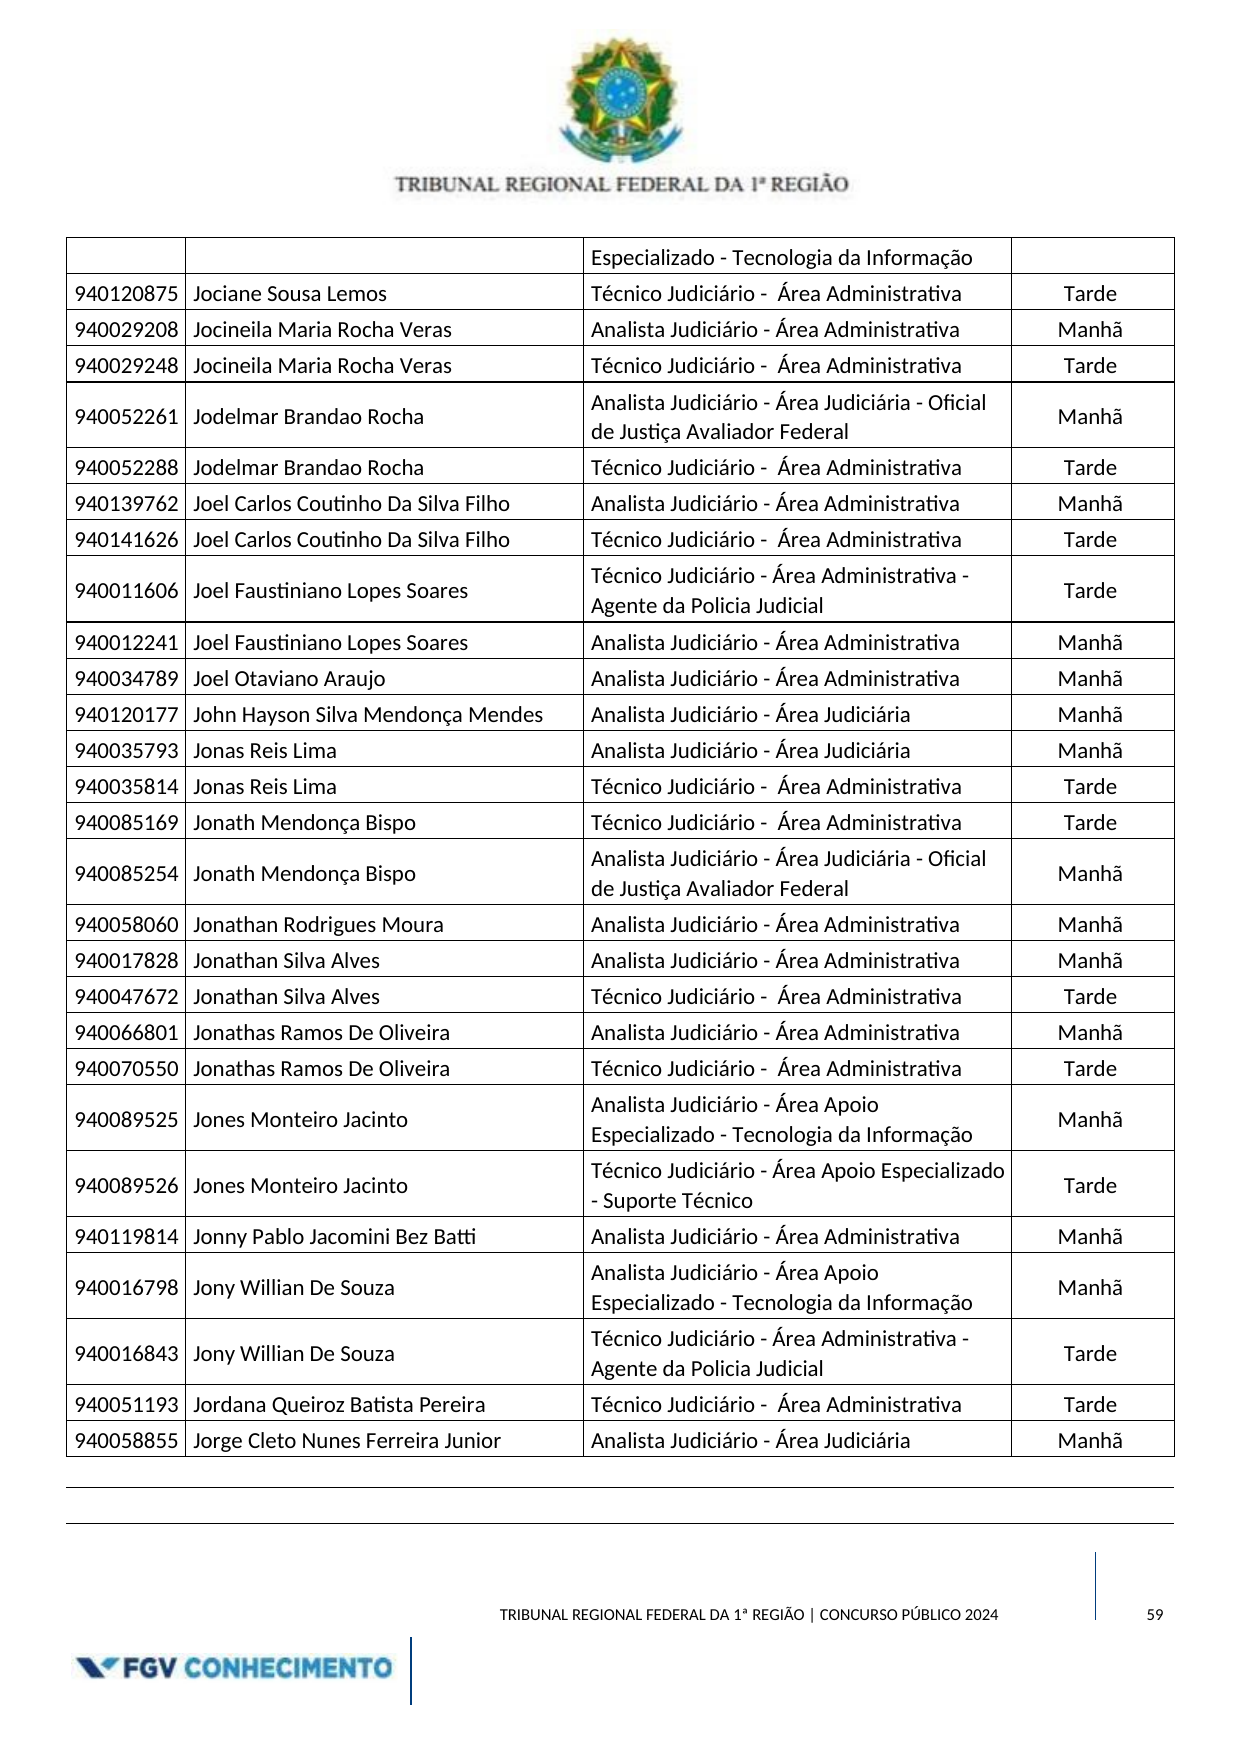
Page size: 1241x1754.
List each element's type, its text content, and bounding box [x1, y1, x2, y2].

table_cell Tarde [1012, 977, 1174, 1012]
table_cell Jones Monteiro Jacinto [186, 1085, 583, 1150]
table_cell Analista Judiciário - Área Apoio Especializado - Tecnologia da Informação [584, 1253, 1011, 1318]
table_cell 940012241 [67, 623, 185, 657]
table_cell Joel Faustiniano Lopes Soares [186, 556, 583, 621]
table_cell Jonath Mendonça Bispo [186, 803, 583, 838]
table_cell Manhã [1012, 1253, 1174, 1318]
table_cell [67, 238, 185, 273]
table_cell 940141626 [67, 520, 185, 555]
table_cell Tarde [1012, 448, 1174, 483]
table_cell Jonathas Ramos De Oliveira [186, 1013, 583, 1048]
table_cell Jonathan Rodrigues Moura [186, 905, 583, 939]
table_cell 940085254 [67, 839, 185, 903]
table_cell Jony Willian De Souza [186, 1319, 583, 1383]
table_cell Analista Judiciário - Área Judiciária [584, 731, 1011, 766]
table_cell 940070550 [67, 1049, 185, 1084]
table_cell Técnico Judiciário - Área Administrativa [584, 1385, 1011, 1419]
table_cell 940089526 [67, 1151, 185, 1216]
table_cell Analista Judiciário - Área Apoio Especializado - Tecnologia da Informação [584, 1085, 1011, 1150]
table_cell 940120177 [67, 695, 185, 729]
table_cell 940052261 [67, 383, 185, 447]
table_cell Jonas Reis Lima [186, 731, 583, 766]
table_cell Analista Judiciário - Área Administrativa [584, 659, 1011, 693]
table_cell Manhã [1012, 905, 1174, 939]
table_cell 940089525 [67, 1085, 185, 1150]
table_cell Joel Carlos Coutinho Da Silva Filho [186, 484, 583, 519]
table_cell Manhã [1012, 695, 1174, 729]
table_cell [186, 238, 583, 273]
table_header Inscrição [66, 1488, 186, 1523]
table_cell John Hayson Silva Mendonça Mendes [186, 695, 583, 729]
table_cell Manhã [1012, 1217, 1174, 1252]
table_cell Jodelmar Brandao Rocha [186, 383, 583, 447]
table_cell 940017828 [67, 941, 185, 976]
table_cell Jonathan Silva Alves [186, 977, 583, 1012]
table_cell Tarde [1012, 346, 1174, 381]
table_cell Tarde [1012, 803, 1174, 838]
table_cell 940029208 [67, 310, 185, 345]
table_cell 940029248 [67, 346, 185, 381]
table_cell Especializado - Tecnologia da Informação [584, 238, 1011, 273]
table_cell Tarde [1012, 767, 1174, 802]
table_header Nome [186, 1488, 583, 1523]
table_cell Jonny Pablo Jacomini Bez Batti [186, 1217, 583, 1252]
table_cell Analista Judiciário - Área Administrativa [584, 1013, 1011, 1048]
table_cell 940035793 [67, 731, 185, 766]
table_cell Analista Judiciário - Área Judiciária - Oficial de Justiça Avaliador Federal [584, 839, 1011, 903]
table_cell Jonathan Silva Alves [186, 941, 583, 976]
table_cell Manhã [1012, 731, 1174, 766]
table_cell Técnico Judiciário - Área Apoio Especializado - Suporte Técnico [584, 1151, 1011, 1216]
table_cell 940066801 [67, 1013, 185, 1048]
table_cell Técnico Judiciário - Área Administrativa - Agente da Policia Judicial [584, 1319, 1011, 1383]
table_cell 940119814 [67, 1217, 185, 1252]
table_cell Manhã [1012, 1013, 1174, 1048]
table_cell Jorge Cleto Nunes Ferreira Junior [186, 1421, 583, 1456]
table_cell 940058855 [67, 1421, 185, 1456]
table_cell 940035814 [67, 767, 185, 802]
table_cell Tarde [1012, 1049, 1174, 1084]
table_cell Analista Judiciário - Área Administrativa [584, 623, 1011, 657]
table_cell Joel Carlos Coutinho Da Silva Filho [186, 520, 583, 555]
table_cell Manhã [1012, 623, 1174, 657]
table_cell Joel Faustiniano Lopes Soares [186, 623, 583, 657]
table_cell 940120875 [67, 274, 185, 309]
table_cell Técnico Judiciário - Área Administrativa [584, 767, 1011, 802]
table_cell Joel Otaviano Araujo [186, 659, 583, 693]
table_header Cargo [584, 1488, 1012, 1523]
table_cell Manhã [1012, 839, 1174, 903]
table_cell Analista Judiciário - Área Administrativa [584, 484, 1011, 519]
table_cell Técnico Judiciário - Área Administrativa [584, 1049, 1011, 1084]
table_cell Manhã [1012, 1421, 1174, 1456]
table_cell 940052288 [67, 448, 185, 483]
table_cell [1012, 238, 1174, 273]
table_cell 940058060 [67, 905, 185, 939]
table_cell 940034789 [67, 659, 185, 693]
table_cell Jocineila Maria Rocha Veras [186, 310, 583, 345]
table_cell 940016843 [67, 1319, 185, 1383]
table_cell Tarde [1012, 1385, 1174, 1419]
table_cell Manhã [1012, 941, 1174, 976]
table_cell Jonath Mendonça Bispo [186, 839, 583, 903]
table_cell Jonathas Ramos De Oliveira [186, 1049, 583, 1084]
table_cell Tarde [1012, 556, 1174, 621]
table_cell 940011606 [67, 556, 185, 621]
table_cell Manhã [1012, 1085, 1174, 1150]
table_cell Analista Judiciário - Área Judiciária [584, 695, 1011, 729]
table_cell 940085169 [67, 803, 185, 838]
table_cell Jodelmar Brandao Rocha [186, 448, 583, 483]
table_cell Analista Judiciário - Área Judiciária - Oficial de Justiça Avaliador Federal [584, 383, 1011, 447]
table_cell Jociane Sousa Lemos [186, 274, 583, 309]
table_cell Manhã [1012, 310, 1174, 345]
table_cell Analista Judiciário - Área Administrativa [584, 941, 1011, 976]
table_cell Jocineila Maria Rocha Veras [186, 346, 583, 381]
table_header Turno de Prova [1012, 1488, 1174, 1523]
table_cell 940016798 [67, 1253, 185, 1318]
table_cell Jordana Queiroz Batista Pereira [186, 1385, 583, 1419]
table_cell Analista Judiciário - Área Administrativa [584, 1217, 1011, 1252]
table_cell 940139762 [67, 484, 185, 519]
table_cell Analista Judiciário - Área Administrativa [584, 310, 1011, 345]
table_cell Técnico Judiciário - Área Administrativa [584, 448, 1011, 483]
table_cell Analista Judiciário - Área Administrativa [584, 905, 1011, 939]
table_cell 940051193 [67, 1385, 185, 1419]
table_cell Tarde [1012, 1319, 1174, 1383]
table_cell Técnico Judiciário - Área Administrativa [584, 803, 1011, 838]
table_cell Técnico Judiciário - Área Administrativa [584, 520, 1011, 555]
table_cell Analista Judiciário - Área Judiciária [584, 1421, 1011, 1456]
table_cell Técnico Judiciário - Área Administrativa - Agente da Policia Judicial [584, 556, 1011, 621]
table_cell Tarde [1012, 1151, 1174, 1216]
table_cell Jony Willian De Souza [186, 1253, 583, 1318]
table_cell Tarde [1012, 274, 1174, 309]
table_cell Técnico Judiciário - Área Administrativa [584, 274, 1011, 309]
table_cell Jonas Reis Lima [186, 767, 583, 802]
table_cell Manhã [1012, 659, 1174, 693]
table_cell Tarde [1012, 520, 1174, 555]
table_cell Técnico Judiciário - Área Administrativa [584, 346, 1011, 381]
table_cell Manhã [1012, 383, 1174, 447]
table_cell 940047672 [67, 977, 185, 1012]
table_cell Técnico Judiciário - Área Administrativa [584, 977, 1011, 1012]
table_cell Jones Monteiro Jacinto [186, 1151, 583, 1216]
table_cell Manhã [1012, 484, 1174, 519]
